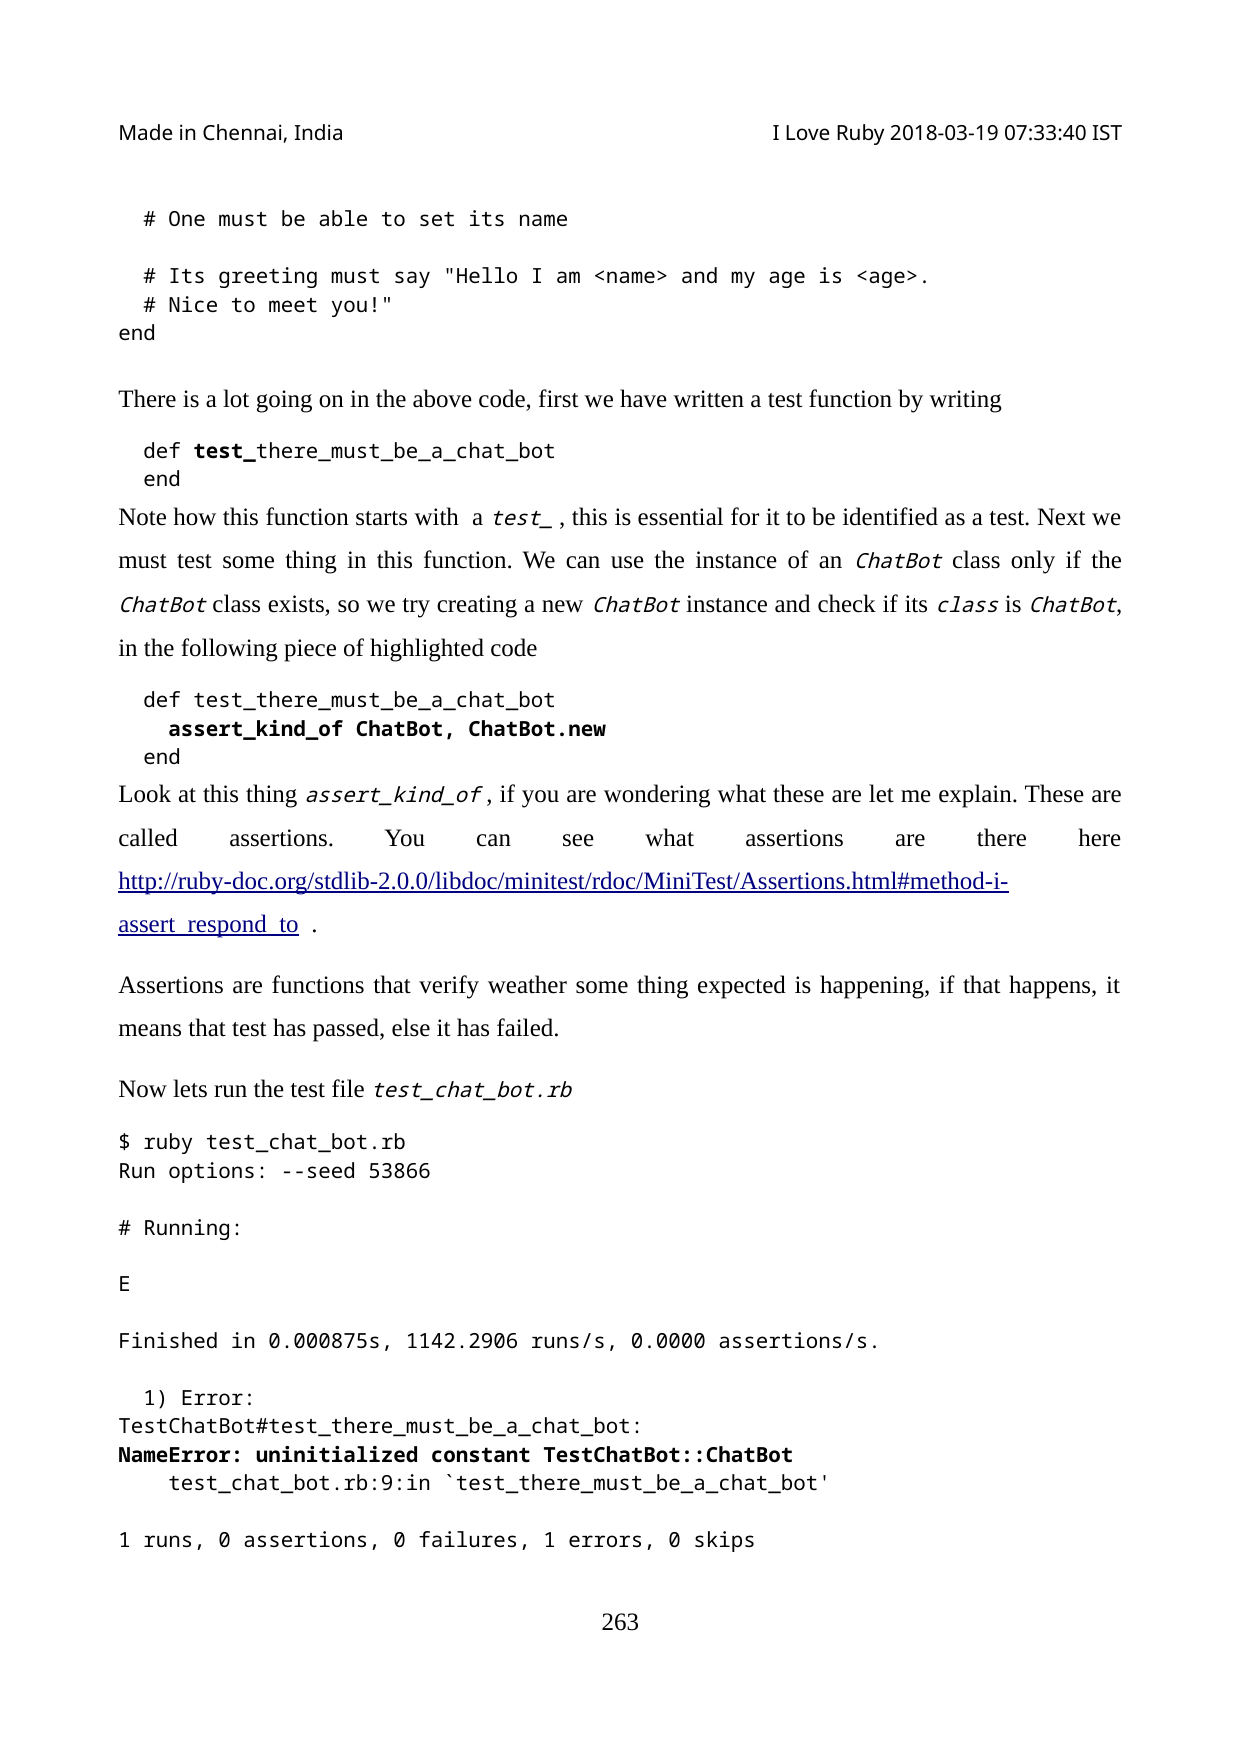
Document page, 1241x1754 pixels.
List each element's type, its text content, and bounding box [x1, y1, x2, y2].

text def test_there_must_be_a_chat_bot [118, 685, 1122, 714]
text end [118, 464, 1122, 493]
text # Running: [118, 1213, 1122, 1241]
text Look at this thing assert_kind_of , if you are wondering what these are let me explain. These are called assertions. You can see what assertions are there here http://ruby-doc.org/stdlib-2.0.0/libdoc/minitest/rdoc/MiniTest/Assertions.html#method-i-assert_respond_to . [118, 779, 1122, 938]
text # Nice to meet you!" [118, 290, 1122, 318]
text def test_there_must_be_a_chat_bot [118, 436, 1122, 464]
text Finished in 0.000875s, 1142.2906 runs/s, 0.0000 assertions/s. [118, 1326, 1122, 1355]
text NameError: uninitialized constant TestChatBot::ChatBot [118, 1440, 1122, 1468]
text 1) Error: [118, 1383, 1122, 1412]
text end [118, 742, 1122, 771]
text # One must be able to set its name [118, 204, 1122, 233]
text Note how this function starts with a test_ , this is essential for it to be identified as a test. Next we must test some thing in this function. We can use the instance of an ChatBot class only if the ChatBot class exists, so we try creating a new ChatBot instance and check if its class is ChatBot, in the following piece of highlighted code [118, 502, 1122, 662]
text Now lets run the test file test_chat_bot.rb [118, 1074, 1122, 1104]
text test_chat_bot.rb:9:in `test_there_must_be_a_chat_bot' [118, 1468, 1122, 1497]
text E [118, 1269, 1122, 1298]
text Run options: --seed 53866 [118, 1156, 1122, 1184]
text # Its greeting must say "Hello I am <name> and my age is <age>. [118, 261, 1122, 290]
text There is a lot going on in the above code, first we have written a test function by writing [118, 384, 1122, 413]
text TestChatBot#test_there_must_be_a_chat_bot: [118, 1412, 1122, 1440]
text 1 runs, 0 assertions, 0 failures, 1 errors, 0 skips [118, 1525, 1122, 1554]
text assert_kind_of ChatBot, ChatBot.new [118, 714, 1122, 742]
text $ ruby test_chat_bot.rb [118, 1127, 1122, 1156]
text end [118, 318, 1122, 347]
text Assertions are functions that verify weather some thing expected is happening, if that happens, it means that test has passed, else it has failed. [118, 970, 1122, 1042]
